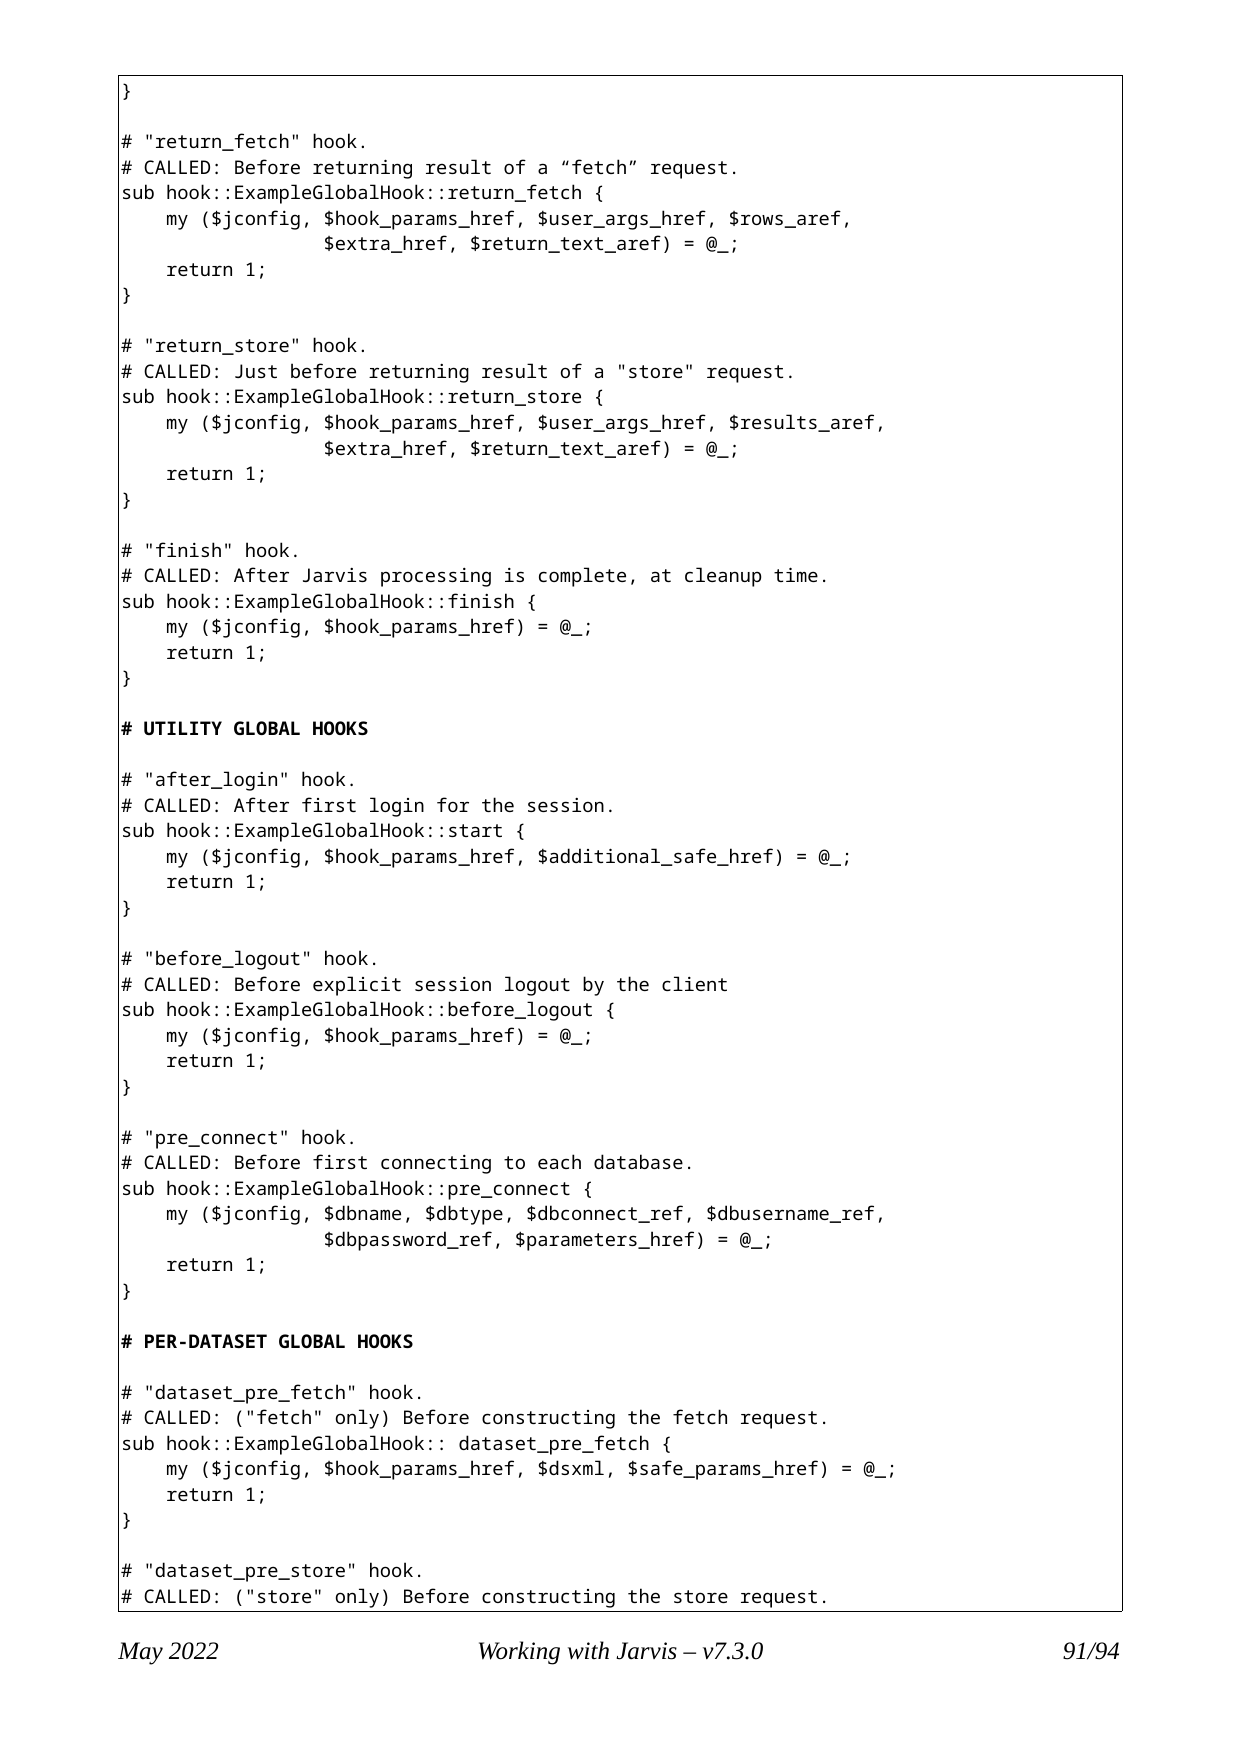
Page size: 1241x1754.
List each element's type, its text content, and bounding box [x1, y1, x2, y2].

text # UTILITY GLOBAL HOOKS [119, 713, 1122, 741]
text } [119, 1274, 1122, 1303]
text # "dataset_pre_fetch" hook. [119, 1377, 1122, 1402]
text return 1; [119, 636, 1122, 662]
text # "after_login" hook. [119, 764, 1122, 789]
text # "pre_connect" hook. [119, 1121, 1122, 1147]
text # CALLED: ("store" only) Before constructing the store request. [119, 1581, 1122, 1611]
text # CALLED: ("fetch" only) Before constructing the fetch request. [119, 1402, 1122, 1428]
text return 1; [119, 458, 1122, 483]
text return 1; [119, 1249, 1122, 1274]
text sub hook::ExampleGlobalHook::return_fetch { [119, 177, 1122, 203]
text my ($jconfig, $hook_params_href, $dsxml, $safe_params_href) = @_; [119, 1453, 1122, 1479]
text } [119, 1070, 1122, 1098]
text # "before_logout" hook. [119, 943, 1122, 968]
text sub hook::ExampleGlobalHook::pre_connect { [119, 1172, 1122, 1198]
text sub hook::ExampleGlobalHook::return_store { [119, 381, 1122, 407]
text } [119, 279, 1122, 307]
text } [119, 1504, 1122, 1532]
text # "dataset_pre_store" hook. [119, 1555, 1122, 1581]
text my ($jconfig, $hook_params_href, $additional_safe_href) = @_; [119, 841, 1122, 866]
text # CALLED: Before returning result of a “fetch” request. [119, 152, 1122, 177]
text sub hook::ExampleGlobalHook:: dataset_pre_fetch { [119, 1428, 1122, 1453]
text my ($jconfig, $hook_params_href, $user_args_href, $rows_aref, [119, 203, 1122, 228]
text $dbpassword_ref, $parameters_href) = @_; [119, 1223, 1122, 1249]
text $extra_href, $return_text_aref) = @_; [119, 432, 1122, 458]
text } [119, 662, 1122, 690]
text # "finish" hook. [119, 534, 1122, 560]
text # "return_store" hook. [119, 330, 1122, 356]
text } [119, 483, 1122, 511]
text # CALLED: Before explicit session logout by the client [119, 968, 1122, 994]
text return 1; [119, 1045, 1122, 1070]
text my ($jconfig, $hook_params_href) = @_; [119, 1019, 1122, 1045]
text my ($jconfig, $hook_params_href, $user_args_href, $results_aref, [119, 407, 1122, 432]
text } [119, 892, 1122, 920]
text # CALLED: After Jarvis processing is complete, at cleanup time. [119, 560, 1122, 585]
text sub hook::ExampleGlobalHook::finish { [119, 585, 1122, 611]
text return 1; [119, 866, 1122, 892]
text # "return_fetch" hook. [119, 126, 1122, 152]
text # CALLED: After first login for the session. [119, 789, 1122, 815]
text # PER-DATASET GLOBAL HOOKS [119, 1326, 1122, 1354]
text return 1; [119, 1479, 1122, 1504]
text $extra_href, $return_text_aref) = @_; [119, 228, 1122, 254]
text } [119, 76, 1122, 103]
text # CALLED: Before first connecting to each database. [119, 1147, 1122, 1172]
text # CALLED: Just before returning result of a "store" request. [119, 356, 1122, 381]
text my ($jconfig, $dbname, $dbtype, $dbconnect_ref, $dbusername_ref, [119, 1198, 1122, 1223]
text my ($jconfig, $hook_params_href) = @_; [119, 611, 1122, 636]
text sub hook::ExampleGlobalHook::before_logout { [119, 994, 1122, 1019]
text return 1; [119, 254, 1122, 279]
text sub hook::ExampleGlobalHook::start { [119, 815, 1122, 841]
